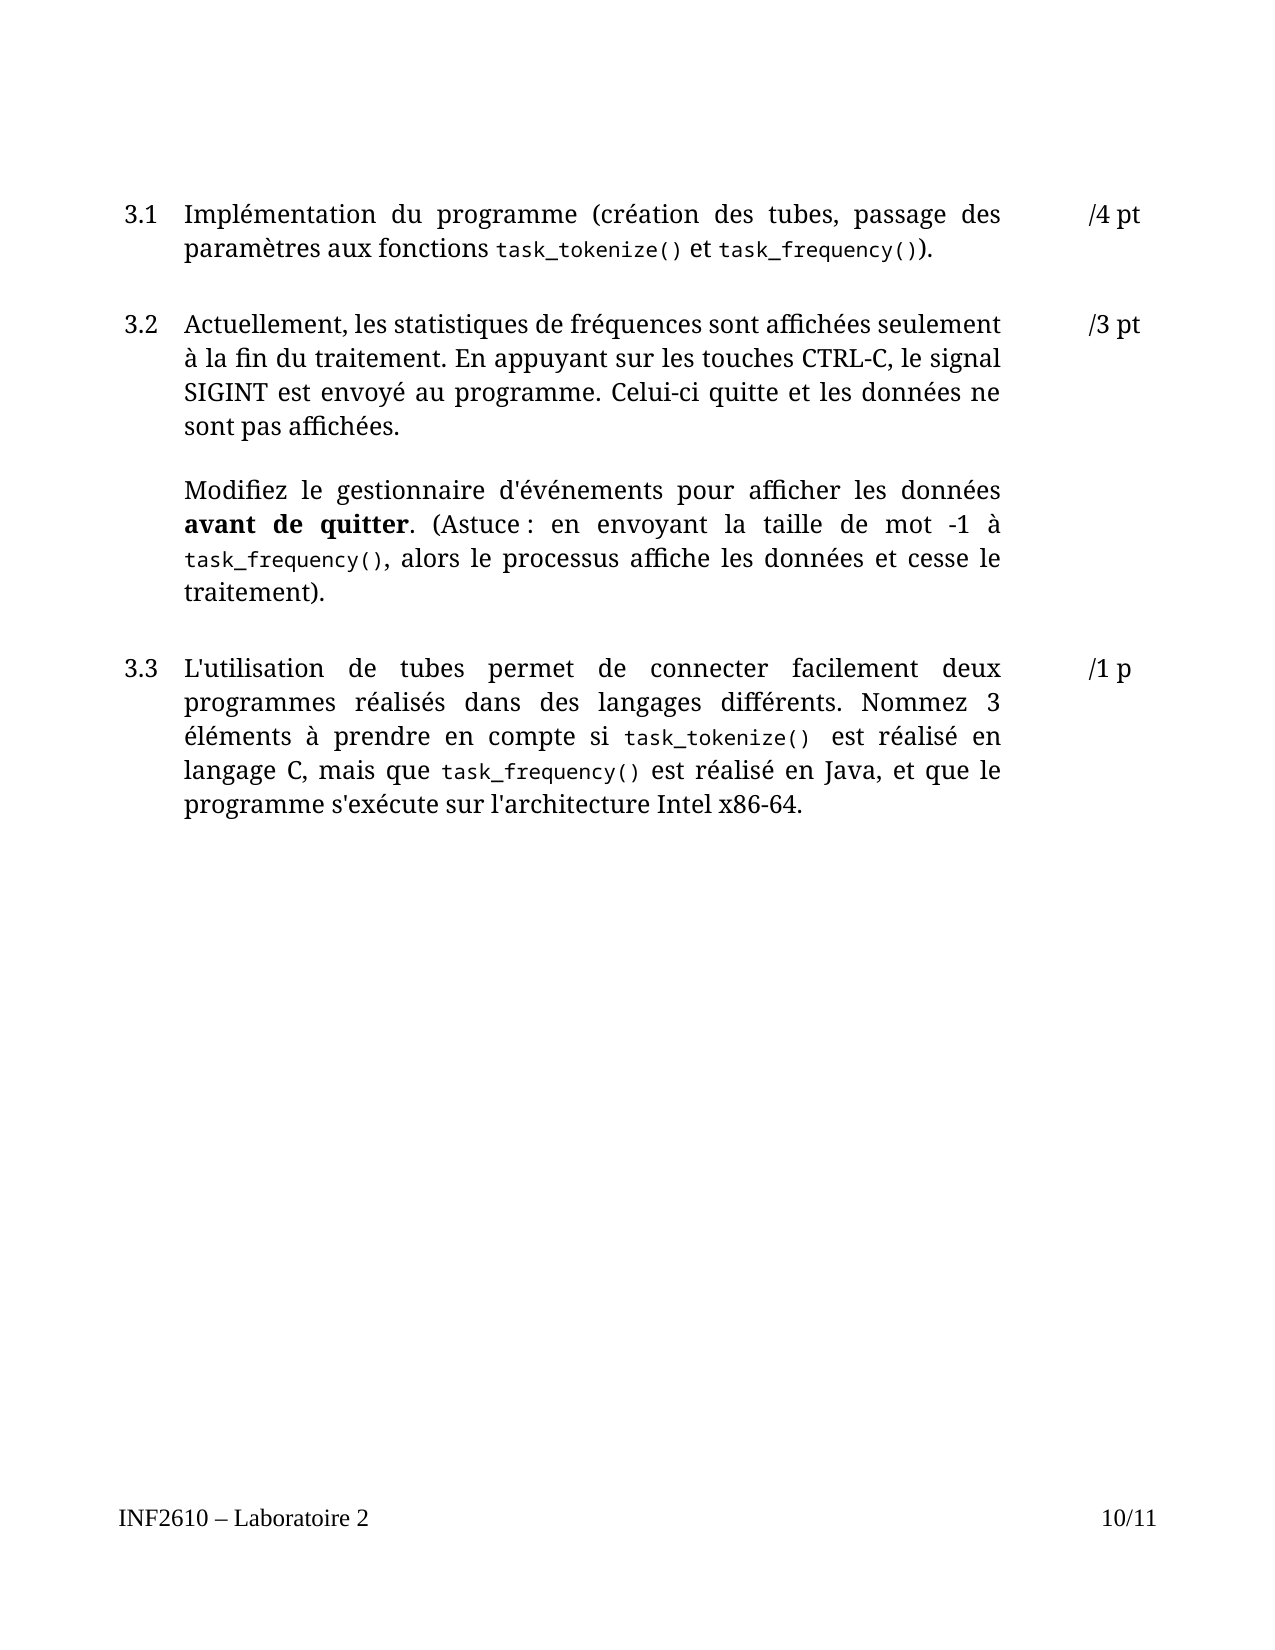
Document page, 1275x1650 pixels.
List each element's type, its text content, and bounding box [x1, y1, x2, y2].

table_header Implémentation du programme (création des tubes, passage des paramètres aux fonctions task_tokenize() et task_frequency()). [118, 176, 1007, 286]
table_header [1007, 176, 1076, 286]
table_cell [1007, 286, 1076, 630]
table_cell L'utilisation de tubes permet de connecter facilement deux programmes réalisés dans des langages différents. Nommez 3 éléments à prendre en compte si task_tokenize() est réalisé en langage C, mais que task_frequency() est réalisé en Java, et que le programme s'exécute sur l'architecture Intel x86-64. [118, 630, 1007, 842]
table_cell Actuellement, les statistiques de fréquences sont affichées seulement à la fin du traitement. En appuyant sur les touches CTRL-C, le signal SIGINT est envoyé au programme. Celui-ci quitte et les données ne sont pas affichées. Modifiez le gestionnaire d'événements pour afficher les données avant de quitter. (Astuce : en envoyant la taille de mot -1 à task_frequency(), alors le processus affiche les données et cesse le traitement). [118, 286, 1007, 630]
table_cell /3 pt [1076, 286, 1157, 630]
table_cell [1007, 630, 1076, 842]
table_cell /1 p [1076, 630, 1157, 842]
table_header /4 pt [1076, 176, 1157, 286]
